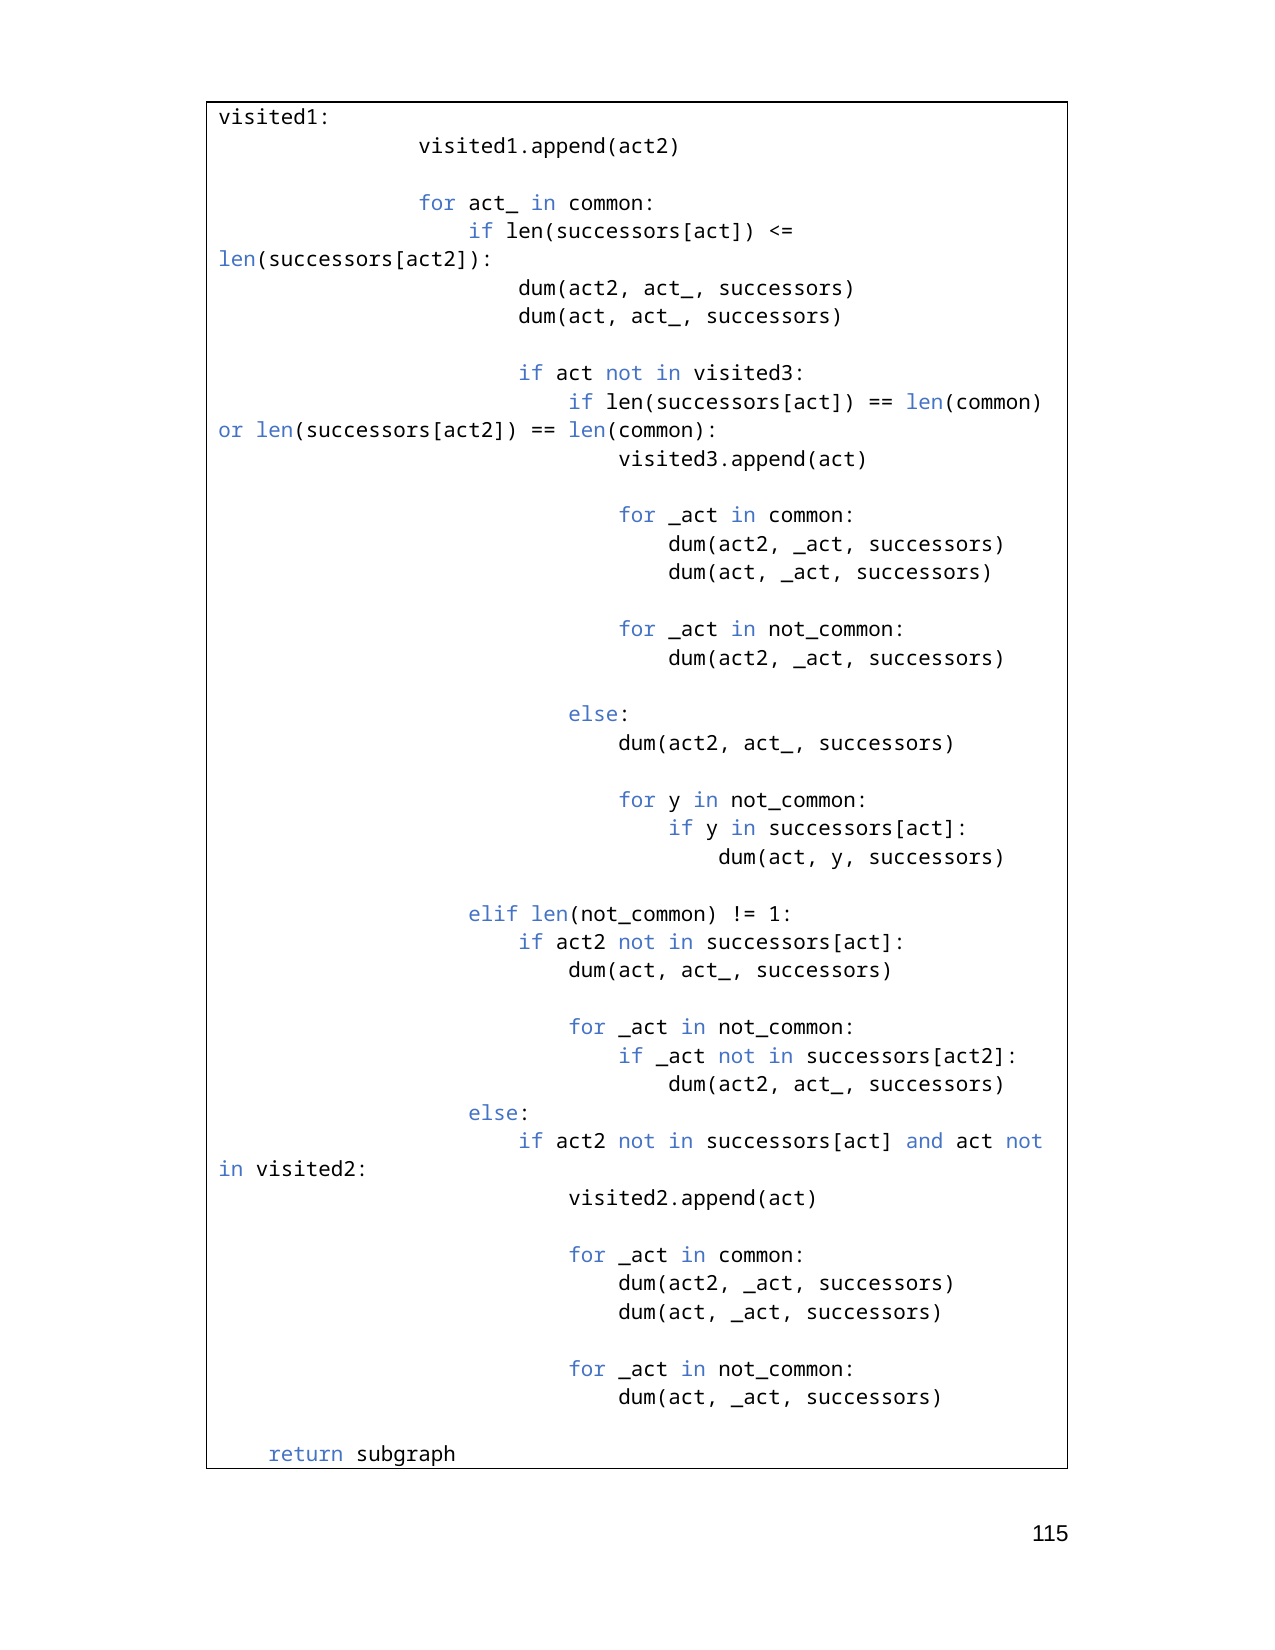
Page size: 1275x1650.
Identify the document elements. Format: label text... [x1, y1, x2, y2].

table_header visited1: visited1.append(act2) for act_ in common: if len(successors[act]) <= len(successors[act2]): dum(act2, act_, successors) dum(act, act_, successors) if act not in visited3: if len(successors[act]) == len(common) or len(successors[act2]) == len(common): visited3.append(act) for _act in common: dum(act2, _act, successors) dum(act, _act, successors) for _act in not_common: dum(act2, _act, successors) else: dum(act2, act_, successors) for y in not_common: if y in successors[act]: dum(act, y, successors) elif len(not_common) != 1: if act2 not in successors[act]: dum(act, act_, successors) for _act in not_common: if _act not in successors[act2]: dum(act2, act_, successors) else: if act2 not in successors[act] and act not in visited2: visited2.append(act) for _act in common: dum(act2, _act, successors) dum(act, _act, successors) for _act in not_common: dum(act, _act, successors) return subgraph [207, 103, 1067, 1467]
